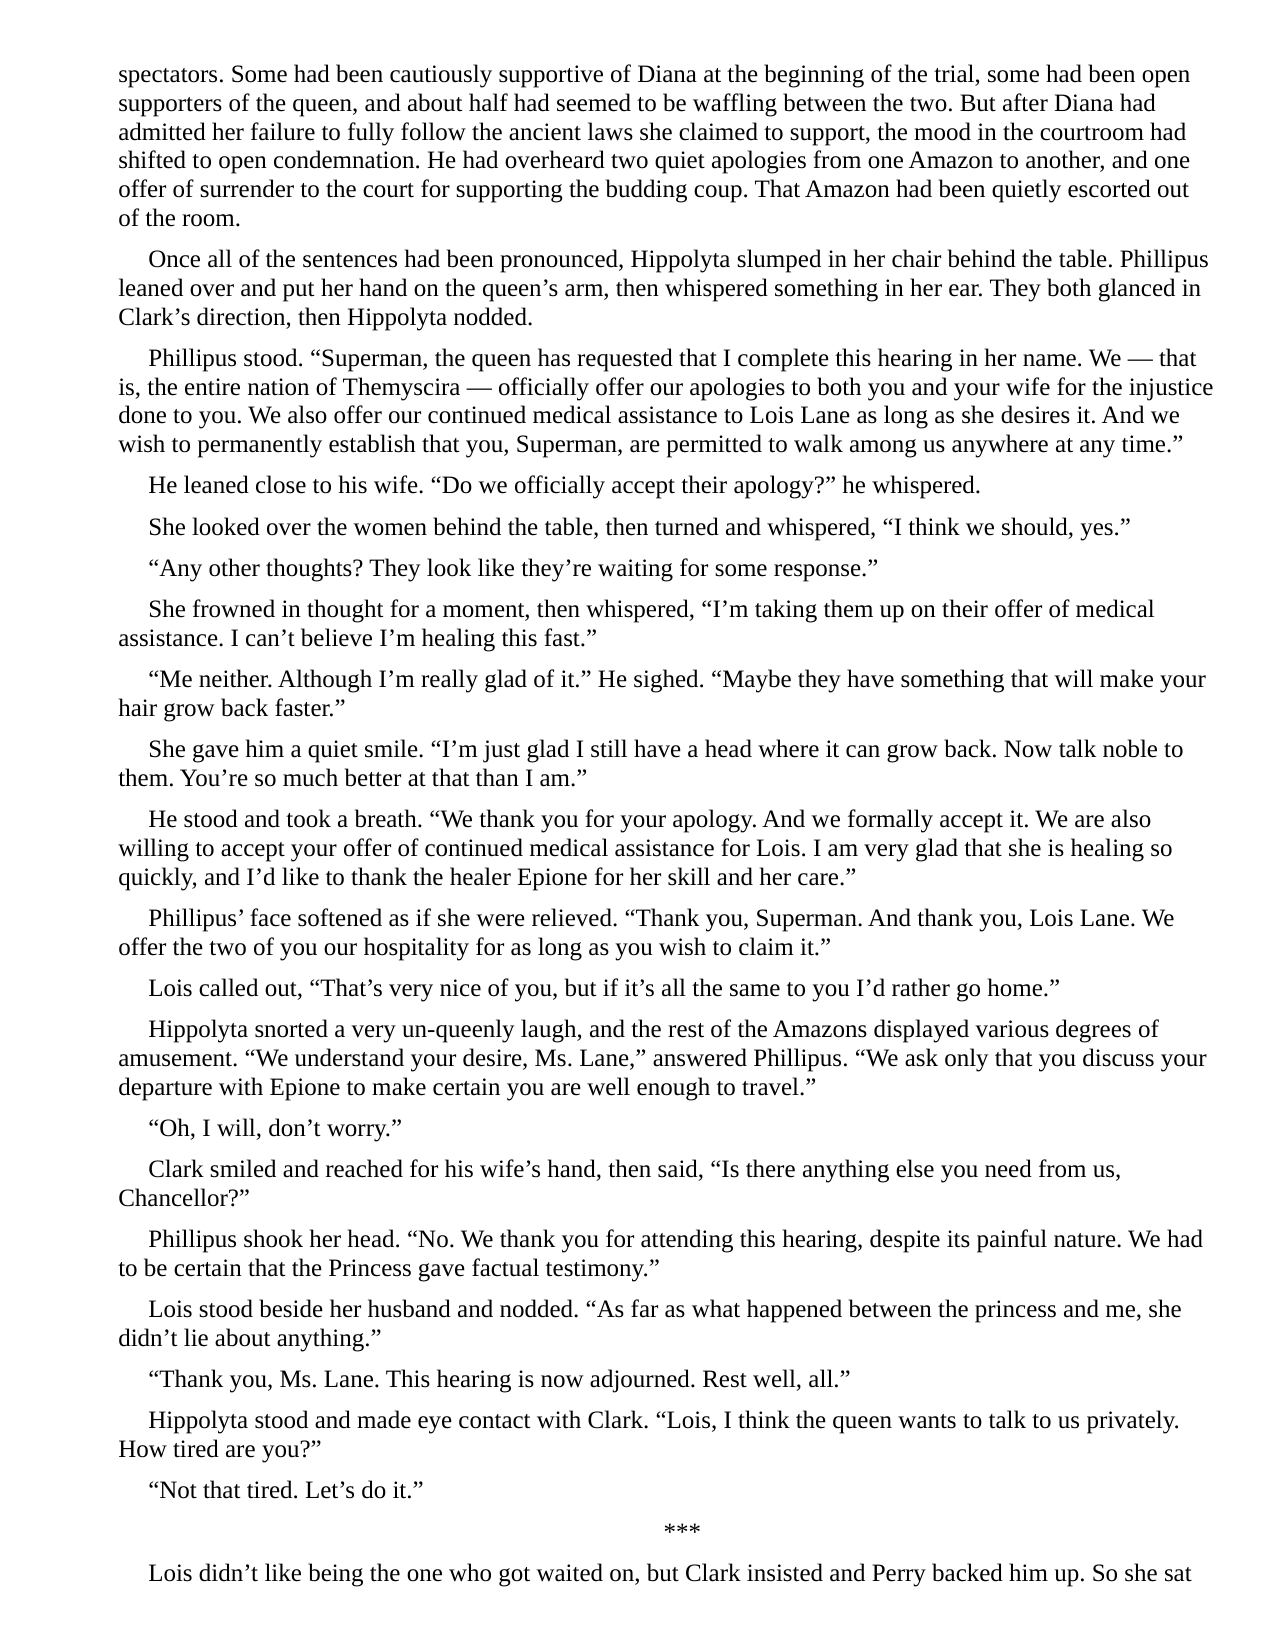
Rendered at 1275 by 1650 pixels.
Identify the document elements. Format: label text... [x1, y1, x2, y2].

text “Thank you, Ms. Lane. This hearing is now adjourned. Rest well, all.” [118, 1364, 1216, 1393]
text “Any other thoughts? They look like they’re waiting for some response.” [118, 553, 1216, 582]
text Phillipus stood. “Superman, the queen has requested that I complete this hearing in her name. We — that is, the entire nation of Themyscira — officially offer our apologies to both you and your wife for the injustice done to you. We also offer our continued medical assistance to Lois Lane as long as she desires it. And we wish to permanently establish that you, Superman, are permitted to walk among us anywhere at any time.” [118, 343, 1216, 458]
text Phillipus shook her head. “No. We thank you for attending this hearing, despite its painful nature. We had to be certain that the Princess gave factual testimony.” [118, 1224, 1216, 1282]
text She gave him a quiet smile. “I’m just glad I still have a head where it can grow back. Now talk noble to them. You’re so much better at that than I am.” [118, 734, 1216, 792]
text “Oh, I will, don’t worry.” [118, 1113, 1216, 1142]
text “Me neither. Although I’m really glad of it.” He sighed. “Maybe they have something that will make your hair grow back faster.” [118, 664, 1216, 722]
text Once all of the sentences had been pronounced, Hippolyta slumped in her chair behind the table. Phillipus leaned over and put her hand on the queen’s arm, then whispered something in her ear. They both glanced in Clark’s direction, then Hippolyta nodded. [118, 244, 1216, 330]
text Lois stood beside her husband and nodded. “As far as what happened between the princess and me, she didn’t lie about anything.” [118, 1294, 1216, 1352]
text She frowned in thought for a moment, then whispered, “I’m taking them up on their offer of medical assistance. I can’t believe I’m healing this fast.” [118, 594, 1216, 652]
text He stood and took a breath. “We thank you for your apology. And we formally accept it. We are also willing to accept your offer of continued medical assistance for Lois. I am very glad that she is healing so quickly, and I’d like to thank the healer Epione for her skill and her care.” [118, 804, 1216, 890]
text “Not that tired. Let’s do it.” [118, 1475, 1216, 1504]
text He leaned close to his wife. “Do we officially accept their apology?” he whispered. [118, 470, 1216, 499]
text Phillipus’ face softened as if she were relieved. “Thank you, Superman. And thank you, Lois Lane. We offer the two of you our hospitality for as long as you wish to claim it.” [118, 903, 1216, 960]
text She looked over the women behind the table, then turned and whispered, “I think we should, yes.” [118, 512, 1216, 540]
text Lois called out, “That’s very nice of you, but if it’s all the same to you I’d rather go home.” [118, 973, 1216, 1002]
text Clark smiled and reached for his wife’s hand, then said, “Is there anything else you need from us, Chancellor?” [118, 1154, 1216, 1212]
text Hippolyta snorted a very un-queenly laugh, and the rest of the Amazons displayed various degrees of amusement. “We understand your desire, Ms. Lane,” answered Phillipus. “We ask only that you discuss your departure with Epione to make certain you are well enough to travel.” [118, 1014, 1216, 1100]
text Lois didn’t like being the one who got waited on, but Clark insisted and Perry backed him up. So she sat [118, 1558, 1216, 1587]
text *** [118, 1517, 1216, 1545]
text Hippolyta stood and made eye contact with Clark. “Lois, I think the queen wants to talk to us privately. How tired are you?” [118, 1405, 1216, 1463]
text spectators. Some had been cautiously supportive of Diana at the beginning of the trial, some had been open supporters of the queen, and about half had seemed to be waffling between the two. But after Diana had admitted her failure to fully follow the ancient laws she claimed to support, the mood in the courtroom had shifted to open condemnation. He had overheard two quiet apologies from one Amazon to another, and one offer of surrender to the court for supporting the budding coup. That Amazon had been quietly escorted out of the room. [118, 59, 1216, 232]
